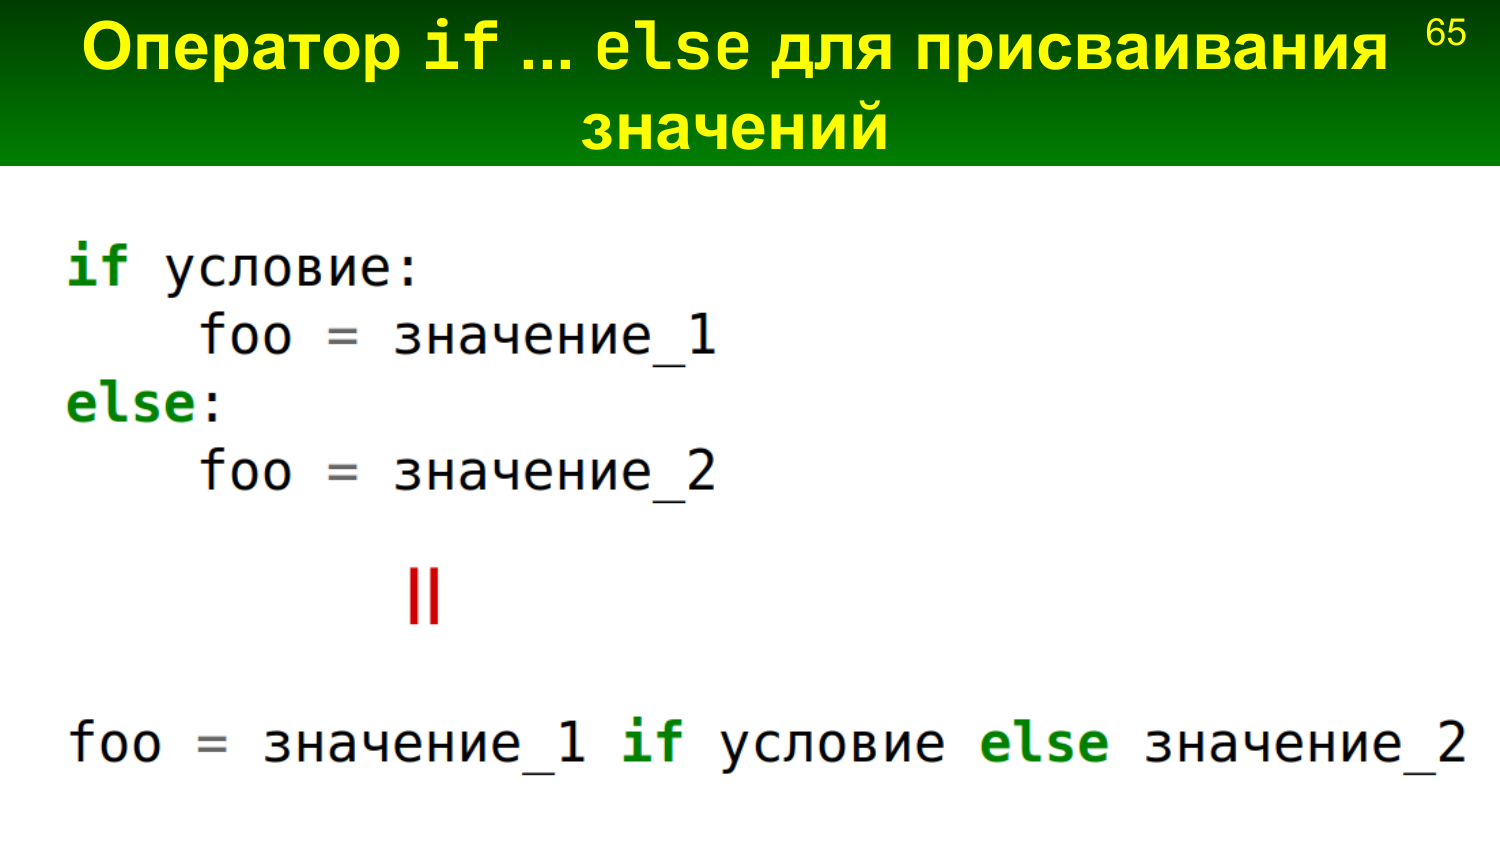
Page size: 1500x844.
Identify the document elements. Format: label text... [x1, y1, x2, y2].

picture [53, 211, 1477, 797]
title Оператор if ... else для присваивания значений [47, 0, 1426, 171]
